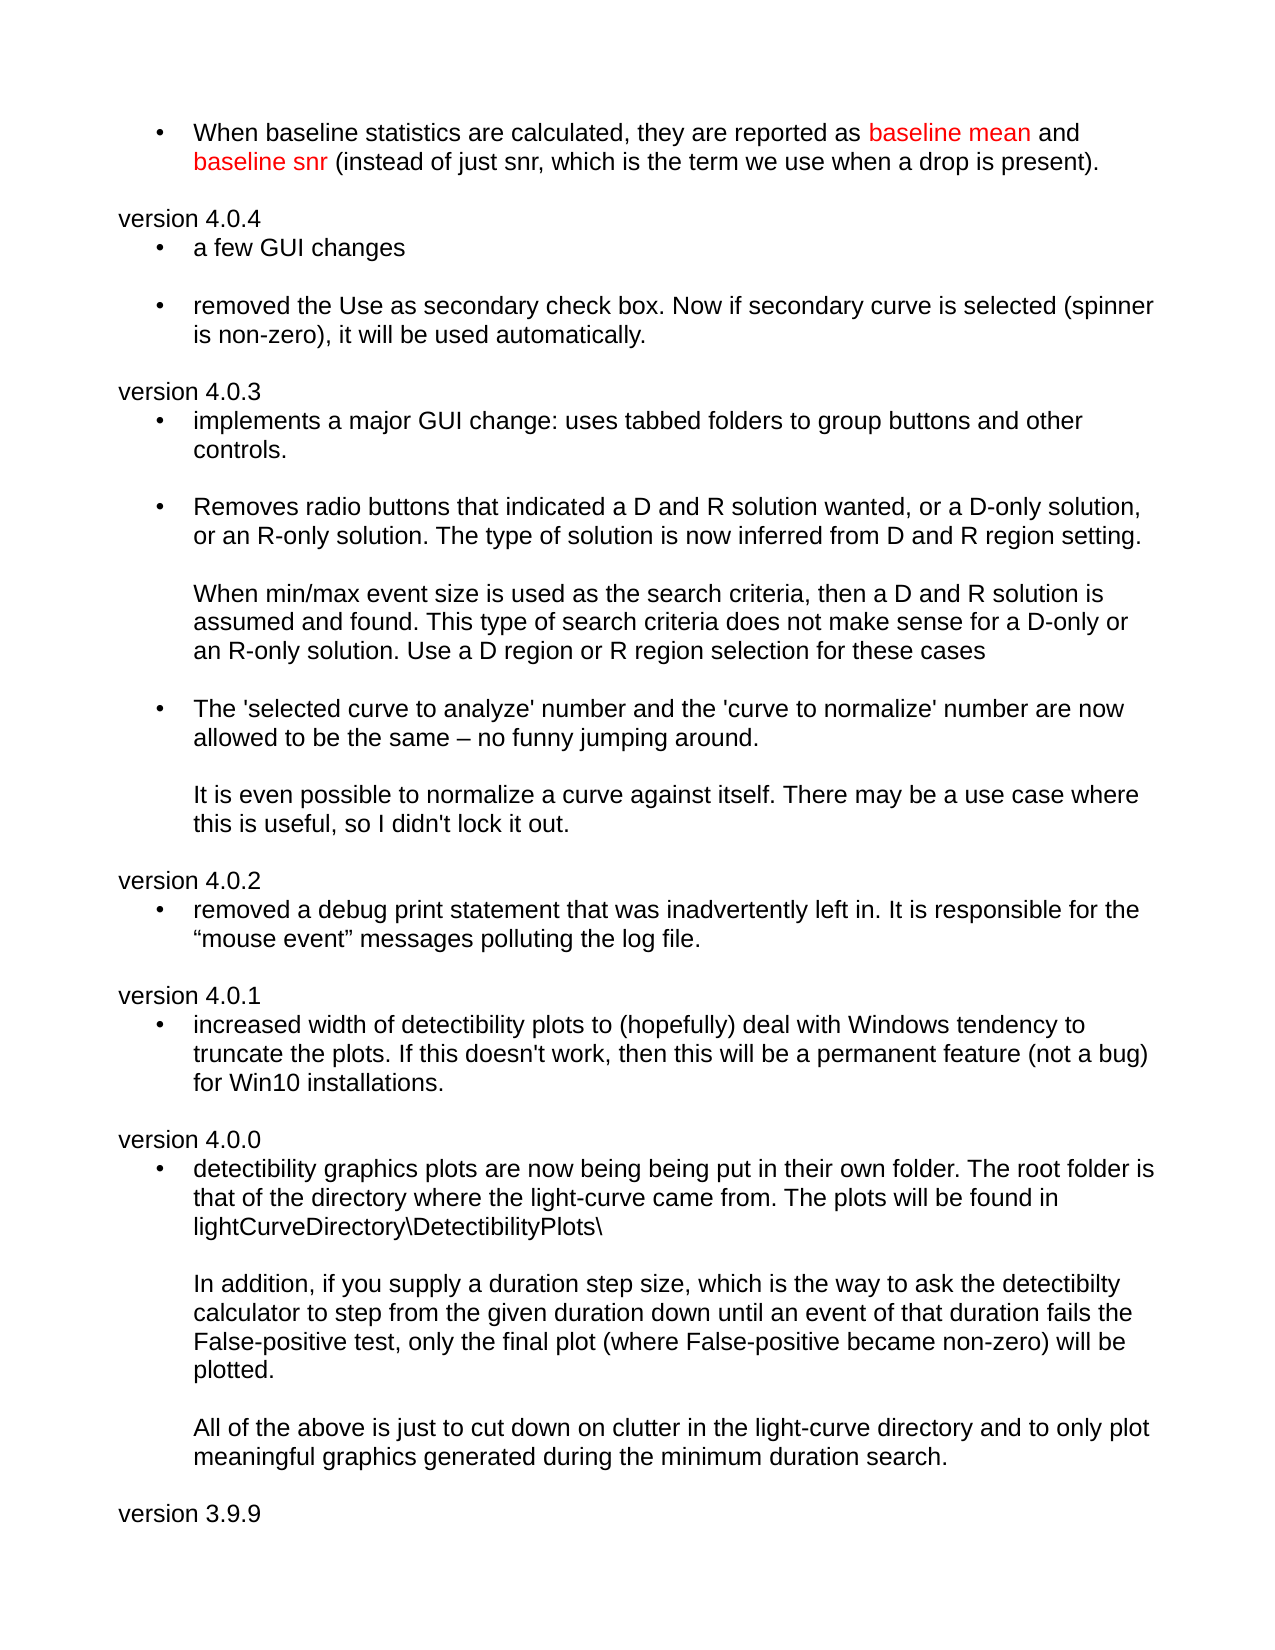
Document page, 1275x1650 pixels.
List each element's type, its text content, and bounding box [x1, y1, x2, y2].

text version 4.0.2 [118, 866, 1157, 895]
list When baseline statistics are calculated, they are reported as baseline mean and baseline snr (instead of just snr, which is the term we use when a drop is present). [156, 118, 1157, 204]
list Removes radio buttons that indicated a D and R solution wanted, or a D-only solution, or an R-only solution. The type of solution is now inferred from D and R region setting. When min/max event size is used as the search criteria, then a D and R solution is assumed and found. This type of search criteria does not make sense for a D-only or an R-only solution. Use a D region or R region selection for these cases [156, 492, 1157, 694]
list implements a major GUI change: uses tabbed folders to group buttons and other controls. [156, 406, 1157, 492]
text version 3.9.9 [118, 1499, 1157, 1528]
list increased width of detectibility plots to (hopefully) deal with Windows tendency to truncate the plots. If this doesn't work, then this will be a permanent feature (not a bug) for Win10 installations. [156, 1010, 1157, 1125]
list removed a debug print statement that was inadvertently left in. It is responsible for the “mouse event” messages polluting the log file. [156, 895, 1157, 981]
list The 'selected curve to analyze' number and the 'curve to normalize' number are now allowed to be the same – no funny jumping around. It is even possible to normalize a curve against itself. There may be a use case where this is useful, so I didn't lock it out. [156, 694, 1157, 866]
text version 4.0.4 [118, 204, 1157, 233]
text version 4.0.1 [118, 981, 1157, 1010]
list removed the Use as secondary check box. Now if secondary curve is selected (spinner is non-zero), it will be used automatically. [156, 291, 1157, 377]
text version 4.0.3 [118, 377, 1157, 406]
text version 4.0.0 [118, 1125, 1157, 1154]
list a few GUI changes [156, 233, 1157, 291]
list detectibility graphics plots are now being being put in their own folder. The root folder is that of the directory where the light-curve came from. The plots will be found in lightCurveDirectory\DetectibilityPlots\ In addition, if you supply a duration step size, which is the way to ask the detectibilty calculator to step from the given duration down until an event of that duration fails the False-positive test, only the final plot (where False-positive became non-zero) will be plotted. All of the above is just to cut down on clutter in the light-curve directory and to only plot meaningful graphics generated during the minimum duration search. [156, 1154, 1157, 1499]
